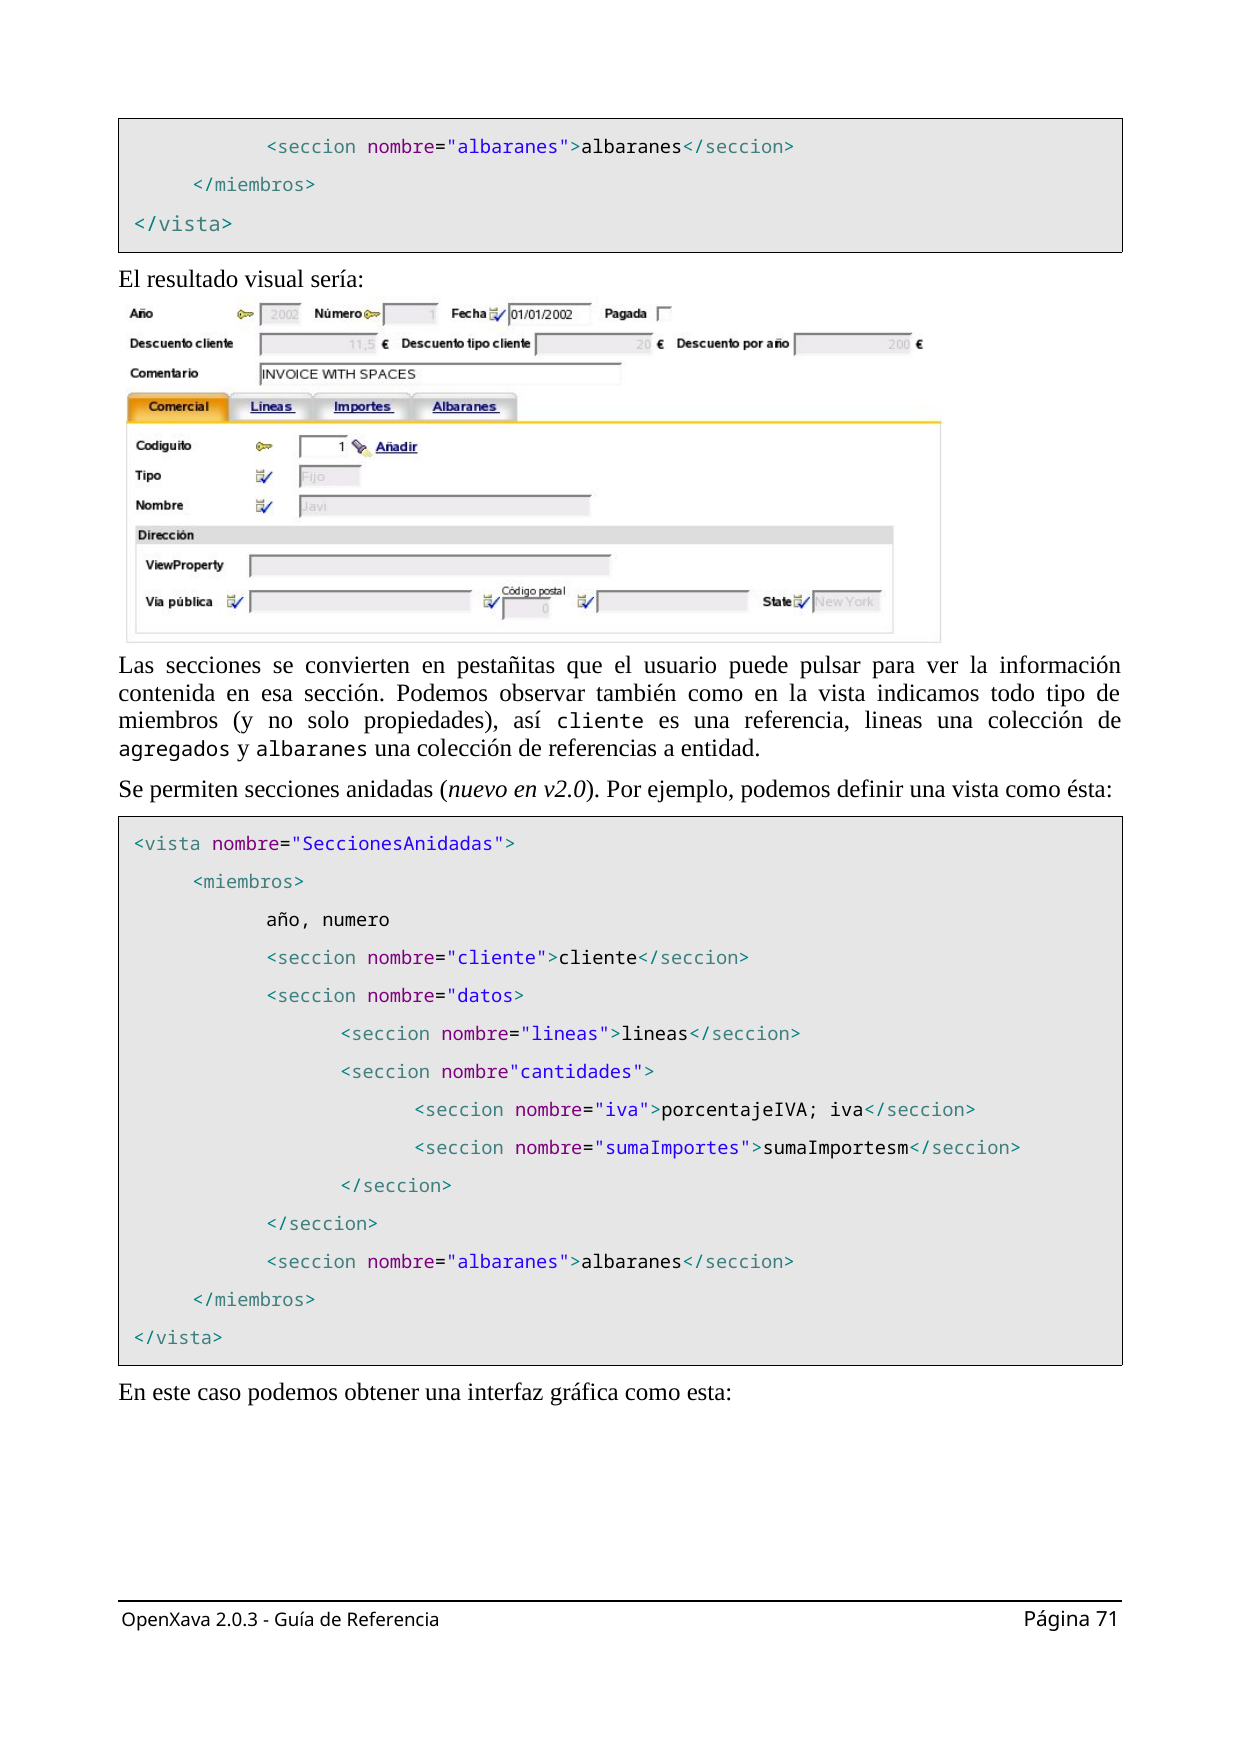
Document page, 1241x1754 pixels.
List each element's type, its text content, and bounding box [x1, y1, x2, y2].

text </vista> [119, 194, 1122, 252]
text </miembros> [119, 156, 1122, 194]
text </seccion> [119, 1196, 1122, 1234]
text <seccion nombre="sumaImportes">sumaImportesm</seccion> [119, 1120, 1122, 1158]
text <seccion nombre="lineas">lineas</seccion> [119, 1006, 1122, 1044]
text El resultado visual sería: [118, 265, 1122, 292]
text año, numero [119, 892, 1122, 929]
picture [125, 295, 947, 651]
text </miembros> [119, 1272, 1122, 1310]
text <seccion nombre="cliente">cliente</seccion> [119, 929, 1122, 968]
text </seccion> [119, 1158, 1122, 1196]
text En este caso podemos obtener una interfaz gráfica como esta: [118, 1378, 1122, 1405]
text <seccion nombre="albaranes">albaranes</seccion> [119, 1234, 1122, 1272]
text <seccion nombre="albaranes">albaranes</seccion> [119, 119, 1122, 156]
text <vista nombre="SeccionesAnidadas"> [119, 817, 1122, 853]
text Se permiten secciones anidadas (nuevo en v2.0). Por ejemplo, podemos definir una vista como ésta: [118, 775, 1122, 803]
text <seccion nombre="datos> [119, 968, 1122, 1006]
text Las secciones se convierten en pestañitas que el usuario puede pulsar para ver la información contenida en esa sección. Podemos observar también como en la vista indicamos todo tipo de miembros (y no solo propiedades), así cliente es una referencia, lineas una colección de agregados y albaranes una colección de referencias a entidad. [118, 651, 1122, 763]
text <miembros> [119, 853, 1122, 892]
text <seccion nombre="iva">porcentajeIVA; iva</seccion> [119, 1082, 1122, 1120]
text </vista> [119, 1310, 1122, 1365]
text <seccion nombre"cantidades"> [119, 1044, 1122, 1082]
